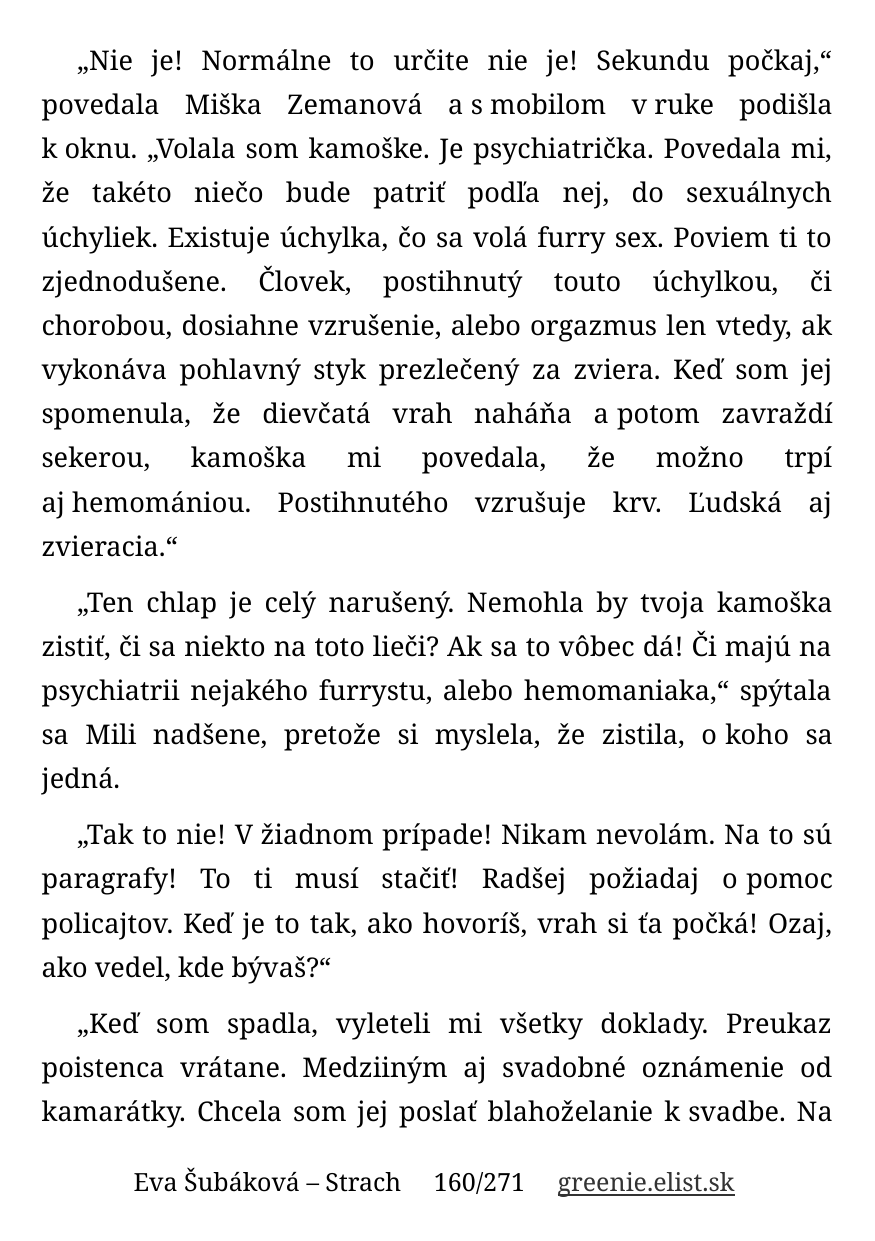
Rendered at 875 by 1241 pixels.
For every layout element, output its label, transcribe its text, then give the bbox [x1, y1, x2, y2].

text „Keď som spadla, vyleteli mi všetky doklady. Preukaz poistenca vrátane. Medziiným aj svadobné oznámenie od kamarátky. Chcela som jej poslať blahoželanie k svadbe. Na [41, 1004, 833, 1129]
text „Nie je! Normálne to určite nie je! Sekundu počkaj,“ povedala Miška Zemanová a s mobilom v ruke podišla k oknu. „Volala som kamoške. Je psychiatrička. Povedala mi, že takéto niečo bude patriť podľa nej, do sexuálnych úchyliek. Existuje úchylka, čo sa volá furry sex. Poviem ti to zjednodušene. Človek, postihnutý touto úchylkou, či chorobou, dosiahne vzrušenie, alebo orgazmus len vtedy, ak vykonáva pohlavný styk prezlečený za zviera. Keď som jej spomenula, že dievčatá vrah naháňa a potom zavraždí sekerou, kamoška mi povedala, že možno trpí aj hemomániou. Postihnutého vzrušuje krv. Ľudská aj zvieracia.“ [41, 41, 833, 564]
text „Ten chlap je celý narušený. Nemohla by tvoja kamoška zistiť, či sa niekto na toto lieči? Ak sa to vôbec dá! Či majú na psychiatrii nejakého furrystu, alebo hemomaniaka,“ spýtala sa Mili nadšene, pretože si myslela, že zistila, o koho sa jedná. [41, 583, 833, 797]
text „Tak to nie! V žiadnom prípade! Nikam nevolám. Na to sú paragrafy! To ti musí stačiť! Radšej požiadaj o pomoc policajtov. Keď je to tak, ako hovoríš, vrah si ťa počká! Ozaj, ako vedel, kde bývaš?“ [41, 816, 833, 985]
